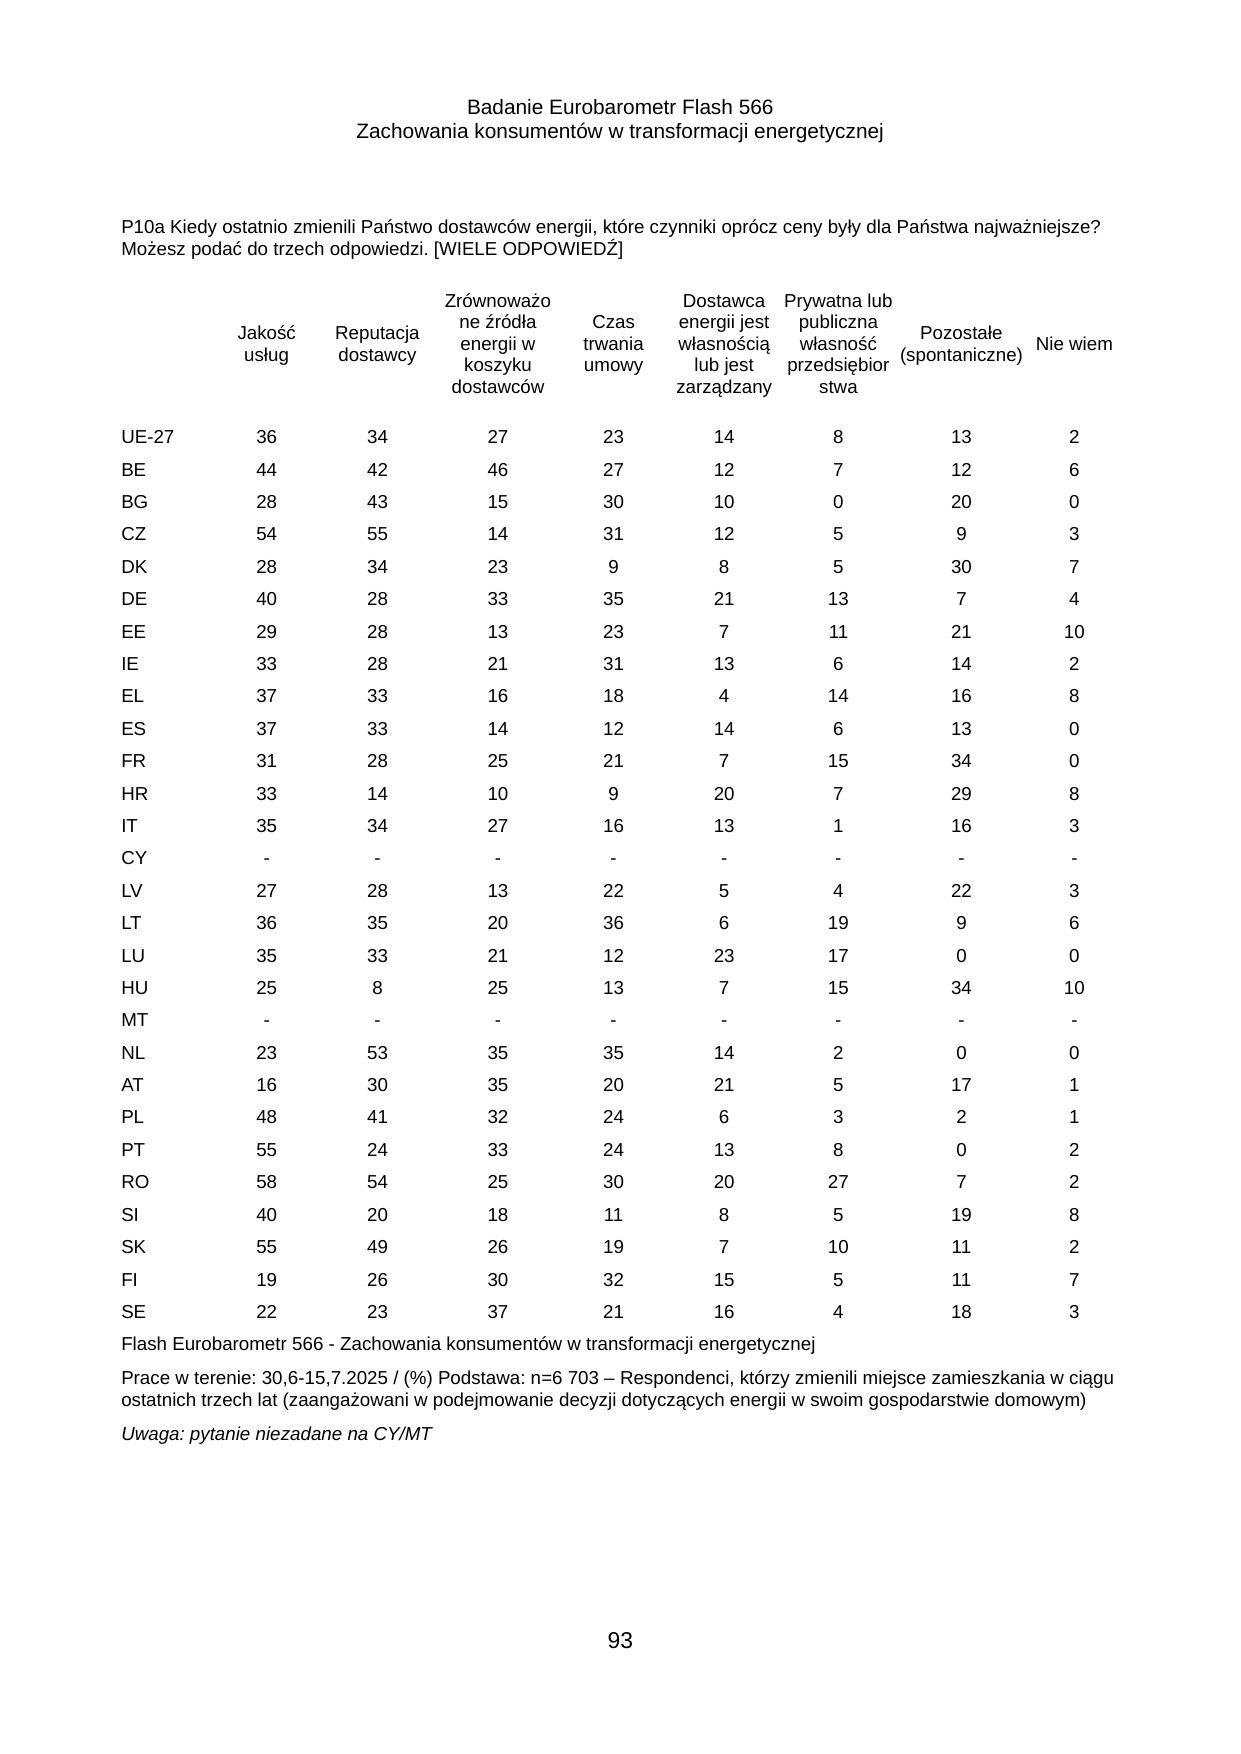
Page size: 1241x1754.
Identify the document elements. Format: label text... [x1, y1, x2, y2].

table_cell 3 [1026, 518, 1122, 550]
table_cell 11 [896, 1263, 1026, 1295]
table_cell 6 [780, 712, 896, 744]
table_cell BG [118, 485, 215, 518]
table_cell 0 [896, 939, 1026, 971]
table_cell 18 [896, 1295, 1026, 1328]
table_cell 20 [318, 1198, 437, 1231]
table_cell DK [118, 550, 215, 583]
table_cell 7 [668, 615, 780, 647]
table_cell - [780, 1004, 896, 1036]
table_cell Czas trwania umowy [559, 266, 668, 421]
table_cell 3 [780, 1101, 896, 1133]
table_cell 1 [780, 809, 896, 842]
table_cell 7 [668, 971, 780, 1004]
table_cell 3 [1026, 1295, 1122, 1328]
table_cell - [896, 1004, 1026, 1036]
table_cell 15 [780, 745, 896, 777]
table_cell IT [118, 809, 215, 842]
table_cell 35 [559, 1036, 668, 1068]
table_cell SK [118, 1231, 215, 1263]
table_cell 36 [559, 907, 668, 939]
table_cell 35 [215, 809, 318, 842]
table_cell 16 [215, 1069, 318, 1101]
table_cell ES [118, 712, 215, 744]
table_cell 24 [559, 1133, 668, 1166]
table_cell 6 [1026, 453, 1122, 485]
table_cell - [668, 1004, 780, 1036]
table_cell 16 [437, 680, 559, 712]
table_cell 12 [559, 939, 668, 971]
table_cell 8 [668, 1198, 780, 1231]
table_cell 33 [318, 939, 437, 971]
table_cell Zrównoważone źródła energii w koszyku dostawców [437, 266, 559, 421]
table_cell 12 [668, 453, 780, 485]
table_cell 27 [780, 1166, 896, 1198]
table_cell - [1026, 1004, 1122, 1036]
table_cell 41 [318, 1101, 437, 1133]
table_cell 3 [1026, 809, 1122, 842]
table_cell 0 [896, 1133, 1026, 1166]
table_cell 19 [215, 1263, 318, 1295]
table_cell 14 [318, 777, 437, 809]
table_cell 28 [318, 745, 437, 777]
table_cell 18 [559, 680, 668, 712]
table_cell 0 [1026, 1036, 1122, 1068]
table_cell 33 [215, 777, 318, 809]
table_cell 23 [318, 1295, 437, 1328]
table_cell 28 [318, 615, 437, 647]
table_cell 58 [215, 1166, 318, 1198]
table_cell FR [118, 745, 215, 777]
table_cell 4 [780, 1295, 896, 1328]
table_cell 34 [318, 550, 437, 583]
table_cell 25 [437, 971, 559, 1004]
table_cell 9 [896, 907, 1026, 939]
table_cell 10 [1026, 615, 1122, 647]
table_cell 26 [437, 1231, 559, 1263]
table_cell 12 [559, 712, 668, 744]
table_cell LU [118, 939, 215, 971]
table_cell 13 [668, 648, 780, 680]
table_cell 33 [215, 648, 318, 680]
table_cell - [780, 842, 896, 874]
table_cell Dostawca energii jest własnością lub jest zarządzany [668, 266, 780, 421]
table_cell 16 [896, 809, 1026, 842]
table_cell 8 [1026, 1198, 1122, 1231]
table_cell 13 [559, 971, 668, 1004]
table_cell Prace w terenie: 30,6-15,7.2025 / (%) Podstawa: n=6 703 – Respondenci, którzy zmienili miejsce zamieszkania w ciągu ostatnich trzech lat (zaangażowani w podejmowanie decyzji dotyczących energii w swoim gospodarstwie domowym) [118, 1360, 1122, 1417]
table_cell 5 [780, 1198, 896, 1231]
table_cell 44 [215, 453, 318, 485]
table_cell 28 [215, 485, 318, 518]
table_cell Nie wiem [1026, 266, 1122, 421]
table_cell 8 [318, 971, 437, 1004]
table_cell 10 [437, 777, 559, 809]
table_cell - [215, 842, 318, 874]
table_cell 6 [668, 907, 780, 939]
table_cell 40 [215, 583, 318, 615]
table_cell 5 [780, 518, 896, 550]
table_cell 30 [437, 1263, 559, 1295]
table_cell 8 [668, 550, 780, 583]
table_cell 55 [215, 1133, 318, 1166]
table_cell 0 [1026, 745, 1122, 777]
table_cell 3 [1026, 874, 1122, 907]
table_cell - [668, 842, 780, 874]
table_cell 13 [668, 809, 780, 842]
table_cell 35 [215, 939, 318, 971]
table_cell 34 [896, 745, 1026, 777]
table_cell 10 [1026, 971, 1122, 1004]
table_cell 11 [780, 615, 896, 647]
table_cell 21 [437, 648, 559, 680]
table_cell 7 [1026, 550, 1122, 583]
table_cell 30 [896, 550, 1026, 583]
table_cell 15 [780, 971, 896, 1004]
table_cell 33 [318, 712, 437, 744]
table_cell 0 [780, 485, 896, 518]
table_cell - [896, 842, 1026, 874]
table_cell 29 [896, 777, 1026, 809]
table_cell LV [118, 874, 215, 907]
table_cell 28 [318, 648, 437, 680]
table_cell 26 [318, 1263, 437, 1295]
table_cell 7 [780, 453, 896, 485]
table_cell 30 [318, 1069, 437, 1101]
table_cell 32 [437, 1101, 559, 1133]
table_cell 2 [1026, 421, 1122, 453]
table_cell 48 [215, 1101, 318, 1133]
table_cell EE [118, 615, 215, 647]
table_cell 20 [437, 907, 559, 939]
table_cell 9 [559, 777, 668, 809]
table_cell 29 [215, 615, 318, 647]
table_cell 4 [780, 874, 896, 907]
table_cell 9 [559, 550, 668, 583]
table_cell 17 [896, 1069, 1026, 1101]
table_cell BE [118, 453, 215, 485]
table_cell 13 [780, 583, 896, 615]
table_cell 37 [215, 680, 318, 712]
table_cell 21 [559, 745, 668, 777]
table_cell 5 [780, 1263, 896, 1295]
table_cell AT [118, 1069, 215, 1101]
table_cell CY [118, 842, 215, 874]
table_cell - [437, 842, 559, 874]
table_cell PL [118, 1101, 215, 1133]
table_cell DE [118, 583, 215, 615]
table_cell 8 [1026, 777, 1122, 809]
table_cell 25 [215, 971, 318, 1004]
table_cell 30 [559, 485, 668, 518]
table_cell 31 [559, 648, 668, 680]
table_cell FI [118, 1263, 215, 1295]
table_cell 12 [896, 453, 1026, 485]
table_cell 14 [780, 680, 896, 712]
table_cell 2 [1026, 1166, 1122, 1198]
table_cell 7 [1026, 1263, 1122, 1295]
table_header P10a Kiedy ostatnio zmienili Państwo dostawców energii, które czynniki oprócz ceny były dla Państwa najważniejsze? Możesz podać do trzech odpowiedzi. [WIELE ODPOWIEDŹ] [118, 209, 1122, 266]
table_cell 35 [318, 907, 437, 939]
table_cell 2 [1026, 1133, 1122, 1166]
table_cell SI [118, 1198, 215, 1231]
table_cell 30 [559, 1166, 668, 1198]
table_cell 31 [559, 518, 668, 550]
table_cell 27 [559, 453, 668, 485]
table_cell 0 [896, 1036, 1026, 1068]
table_cell 28 [215, 550, 318, 583]
table_cell 23 [559, 421, 668, 453]
table_cell 55 [215, 1231, 318, 1263]
table_cell 24 [318, 1133, 437, 1166]
table_cell 14 [668, 421, 780, 453]
table_cell 22 [215, 1295, 318, 1328]
table_cell 27 [215, 874, 318, 907]
table_cell MT [118, 1004, 215, 1036]
table_cell 0 [1026, 712, 1122, 744]
table_cell 13 [437, 615, 559, 647]
table_cell 35 [437, 1036, 559, 1068]
table_cell 31 [215, 745, 318, 777]
table_cell 1 [1026, 1101, 1122, 1133]
table_cell HU [118, 971, 215, 1004]
table_cell 5 [668, 874, 780, 907]
table_cell 2 [780, 1036, 896, 1068]
table_cell 6 [668, 1101, 780, 1133]
table_cell UE-27 [118, 421, 215, 453]
table_cell 10 [780, 1231, 896, 1263]
table_cell 34 [318, 421, 437, 453]
table_cell 14 [437, 518, 559, 550]
table_cell 5 [780, 1069, 896, 1101]
table_cell 1 [1026, 1069, 1122, 1101]
table_cell 34 [318, 809, 437, 842]
table_cell 23 [437, 550, 559, 583]
table_cell 0 [1026, 939, 1122, 971]
table_cell - [215, 1004, 318, 1036]
table_cell [118, 266, 215, 421]
table_cell 21 [559, 1295, 668, 1328]
table_cell 20 [559, 1069, 668, 1101]
table_cell 40 [215, 1198, 318, 1231]
table_cell 23 [668, 939, 780, 971]
table_cell - [318, 842, 437, 874]
table_cell 36 [215, 421, 318, 453]
table_cell LT [118, 907, 215, 939]
table_cell 27 [437, 809, 559, 842]
table_cell 4 [668, 680, 780, 712]
table_cell Pozostałe (spontaniczne) [896, 266, 1026, 421]
table_cell Flash Eurobarometr 566 - Zachowania konsumentów w transformacji energetycznej [118, 1328, 1122, 1360]
table_cell 8 [780, 1133, 896, 1166]
table_cell 46 [437, 453, 559, 485]
table_cell 14 [668, 1036, 780, 1068]
table_cell 7 [896, 1166, 1026, 1198]
table_cell 37 [215, 712, 318, 744]
table_cell 23 [215, 1036, 318, 1068]
table_cell 19 [896, 1198, 1026, 1231]
table_cell 9 [896, 518, 1026, 550]
table_cell Reputacja dostawcy [318, 266, 437, 421]
table_cell 35 [559, 583, 668, 615]
table_cell 14 [896, 648, 1026, 680]
table_cell RO [118, 1166, 215, 1198]
table_cell 49 [318, 1231, 437, 1263]
table_cell 13 [668, 1133, 780, 1166]
table_cell 21 [668, 1069, 780, 1101]
table_cell CZ [118, 518, 215, 550]
table_cell - [318, 1004, 437, 1036]
table_cell 8 [780, 421, 896, 453]
table_cell 16 [559, 809, 668, 842]
table_cell 53 [318, 1036, 437, 1068]
table_cell 19 [780, 907, 896, 939]
table_cell 33 [318, 680, 437, 712]
table_cell 21 [437, 939, 559, 971]
table_cell 2 [1026, 1231, 1122, 1263]
table_cell 22 [559, 874, 668, 907]
table_cell 8 [1026, 680, 1122, 712]
table_cell 16 [668, 1295, 780, 1328]
table_cell 19 [559, 1231, 668, 1263]
table_cell 4 [1026, 583, 1122, 615]
table_cell - [559, 1004, 668, 1036]
table_cell 21 [896, 615, 1026, 647]
table_cell 10 [668, 485, 780, 518]
table_cell 6 [780, 648, 896, 680]
table_cell 33 [437, 583, 559, 615]
table_cell 28 [318, 583, 437, 615]
table_cell - [1026, 842, 1122, 874]
table_cell 7 [668, 745, 780, 777]
table_cell 54 [318, 1166, 437, 1198]
table_cell 20 [896, 485, 1026, 518]
table_cell 2 [1026, 648, 1122, 680]
table_cell 55 [318, 518, 437, 550]
table_cell 20 [668, 777, 780, 809]
table_cell Jakość usług [215, 266, 318, 421]
table_cell 11 [559, 1198, 668, 1231]
table_cell 0 [1026, 485, 1122, 518]
table_cell 27 [437, 421, 559, 453]
table_cell 14 [668, 712, 780, 744]
table_cell 20 [668, 1166, 780, 1198]
table_cell 42 [318, 453, 437, 485]
table_cell Prywatna lub publiczna własność przedsiębiorstwa [780, 266, 896, 421]
table_cell 22 [896, 874, 1026, 907]
table_cell 35 [437, 1069, 559, 1101]
table_cell PT [118, 1133, 215, 1166]
table_cell 7 [780, 777, 896, 809]
table_cell 13 [437, 874, 559, 907]
table_cell 37 [437, 1295, 559, 1328]
table_cell 2 [896, 1101, 1026, 1133]
table_cell 21 [668, 583, 780, 615]
table_cell HR [118, 777, 215, 809]
table_cell 43 [318, 485, 437, 518]
table_cell - [437, 1004, 559, 1036]
table_cell 15 [668, 1263, 780, 1295]
table_cell 23 [559, 615, 668, 647]
table_cell 13 [896, 712, 1026, 744]
table_cell EL [118, 680, 215, 712]
table_cell 28 [318, 874, 437, 907]
table_cell 16 [896, 680, 1026, 712]
table_cell IE [118, 648, 215, 680]
table_cell NL [118, 1036, 215, 1068]
table_cell 7 [668, 1231, 780, 1263]
table_cell 7 [896, 583, 1026, 615]
table_cell 6 [1026, 907, 1122, 939]
table_cell 12 [668, 518, 780, 550]
table_cell 14 [437, 712, 559, 744]
table_cell 34 [896, 971, 1026, 1004]
table_cell 54 [215, 518, 318, 550]
table_cell 25 [437, 745, 559, 777]
table_cell 33 [437, 1133, 559, 1166]
table_cell - [559, 842, 668, 874]
table_cell 17 [780, 939, 896, 971]
table_cell 25 [437, 1166, 559, 1198]
table_cell 15 [437, 485, 559, 518]
table_cell 32 [559, 1263, 668, 1295]
table_cell SE [118, 1295, 215, 1328]
table_cell 13 [896, 421, 1026, 453]
table_cell 11 [896, 1231, 1026, 1263]
table_cell 24 [559, 1101, 668, 1133]
table_cell 18 [437, 1198, 559, 1231]
table_cell Uwaga: pytanie niezadane na CY/MT [118, 1418, 1122, 1450]
table_cell 36 [215, 907, 318, 939]
table_cell 5 [780, 550, 896, 583]
